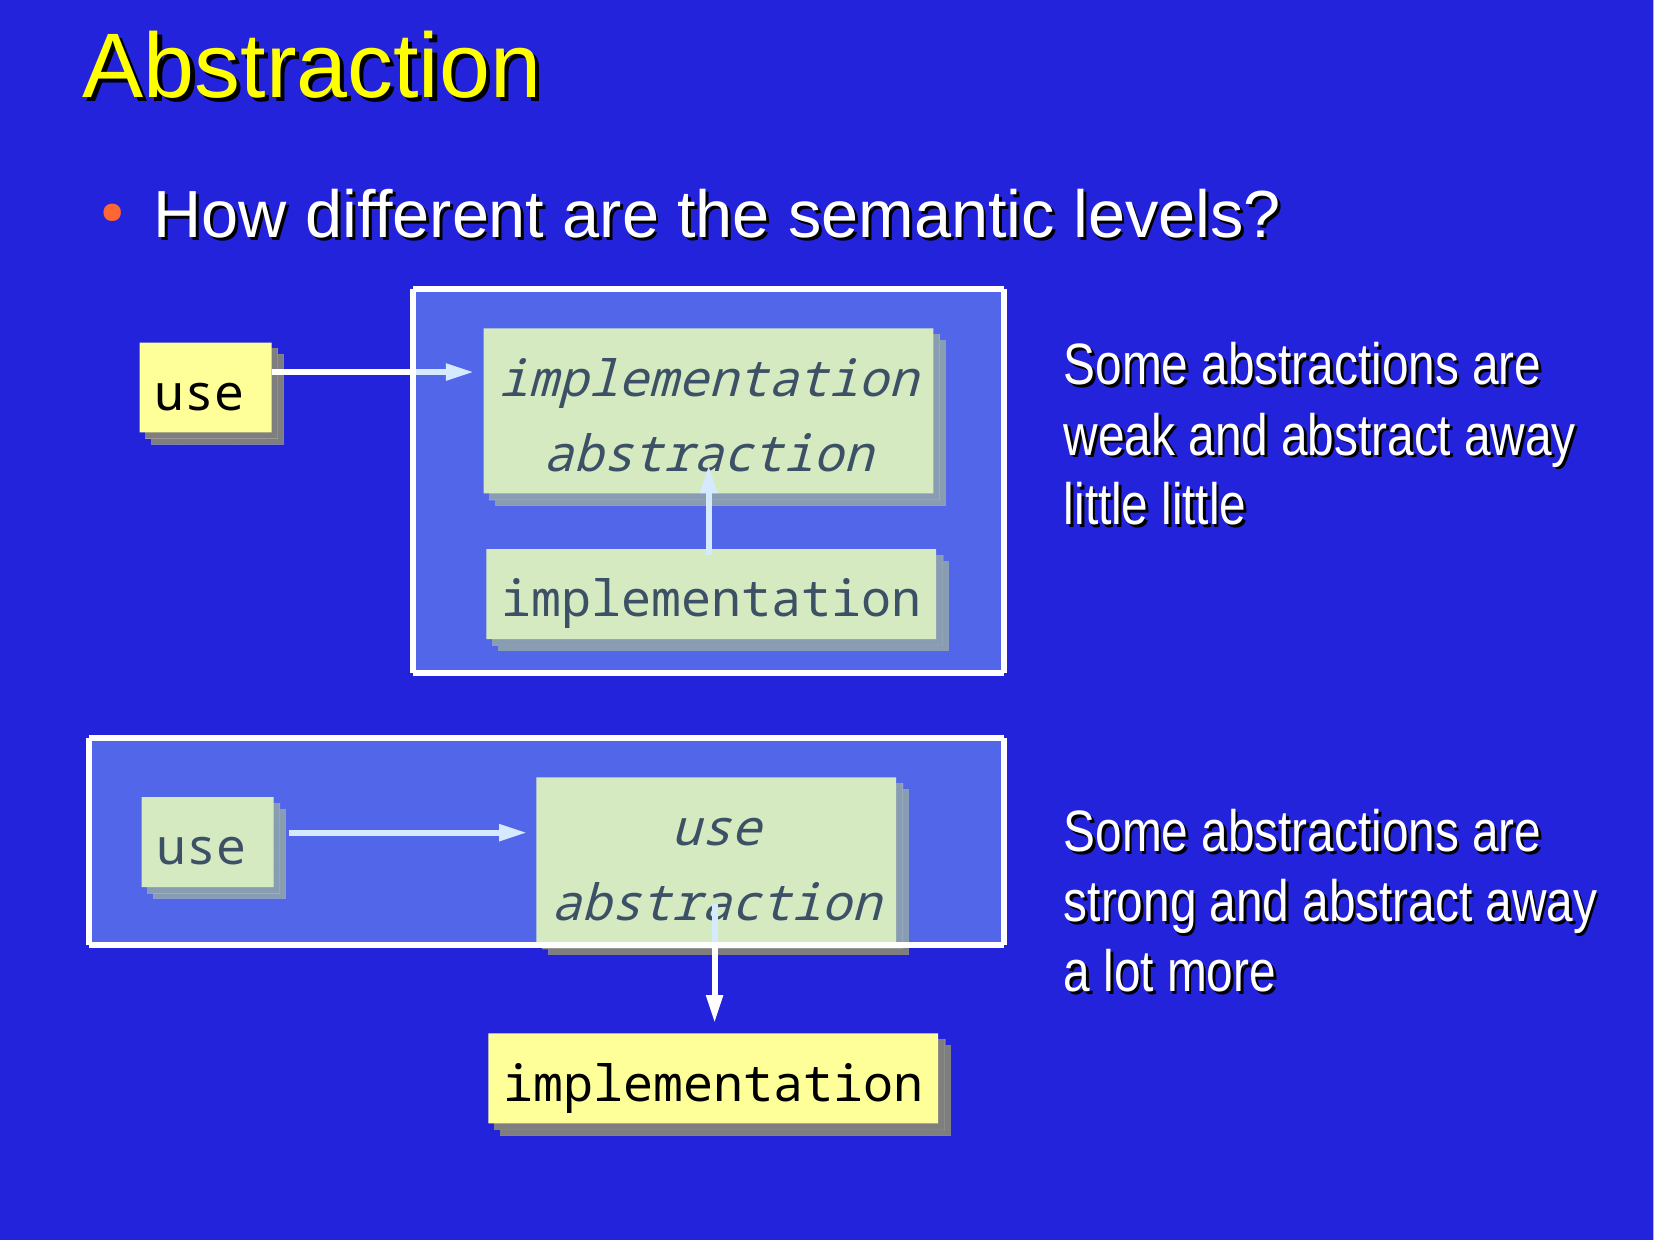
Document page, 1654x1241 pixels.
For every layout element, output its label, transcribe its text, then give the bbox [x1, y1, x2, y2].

text_box Some abstractions are strong and abstract away a lot more [1049, 785, 1625, 1011]
title Abstraction [82, 2, 1571, 130]
text_box [413, 289, 1004, 674]
text_box use [139, 342, 272, 433]
text_box [88, 738, 1004, 945]
text_box Some abstractions are weak and abstract away little little [1049, 318, 1595, 545]
text_box implementation [488, 1033, 939, 1124]
list How different are the semantic levels? [82, 177, 1571, 1182]
